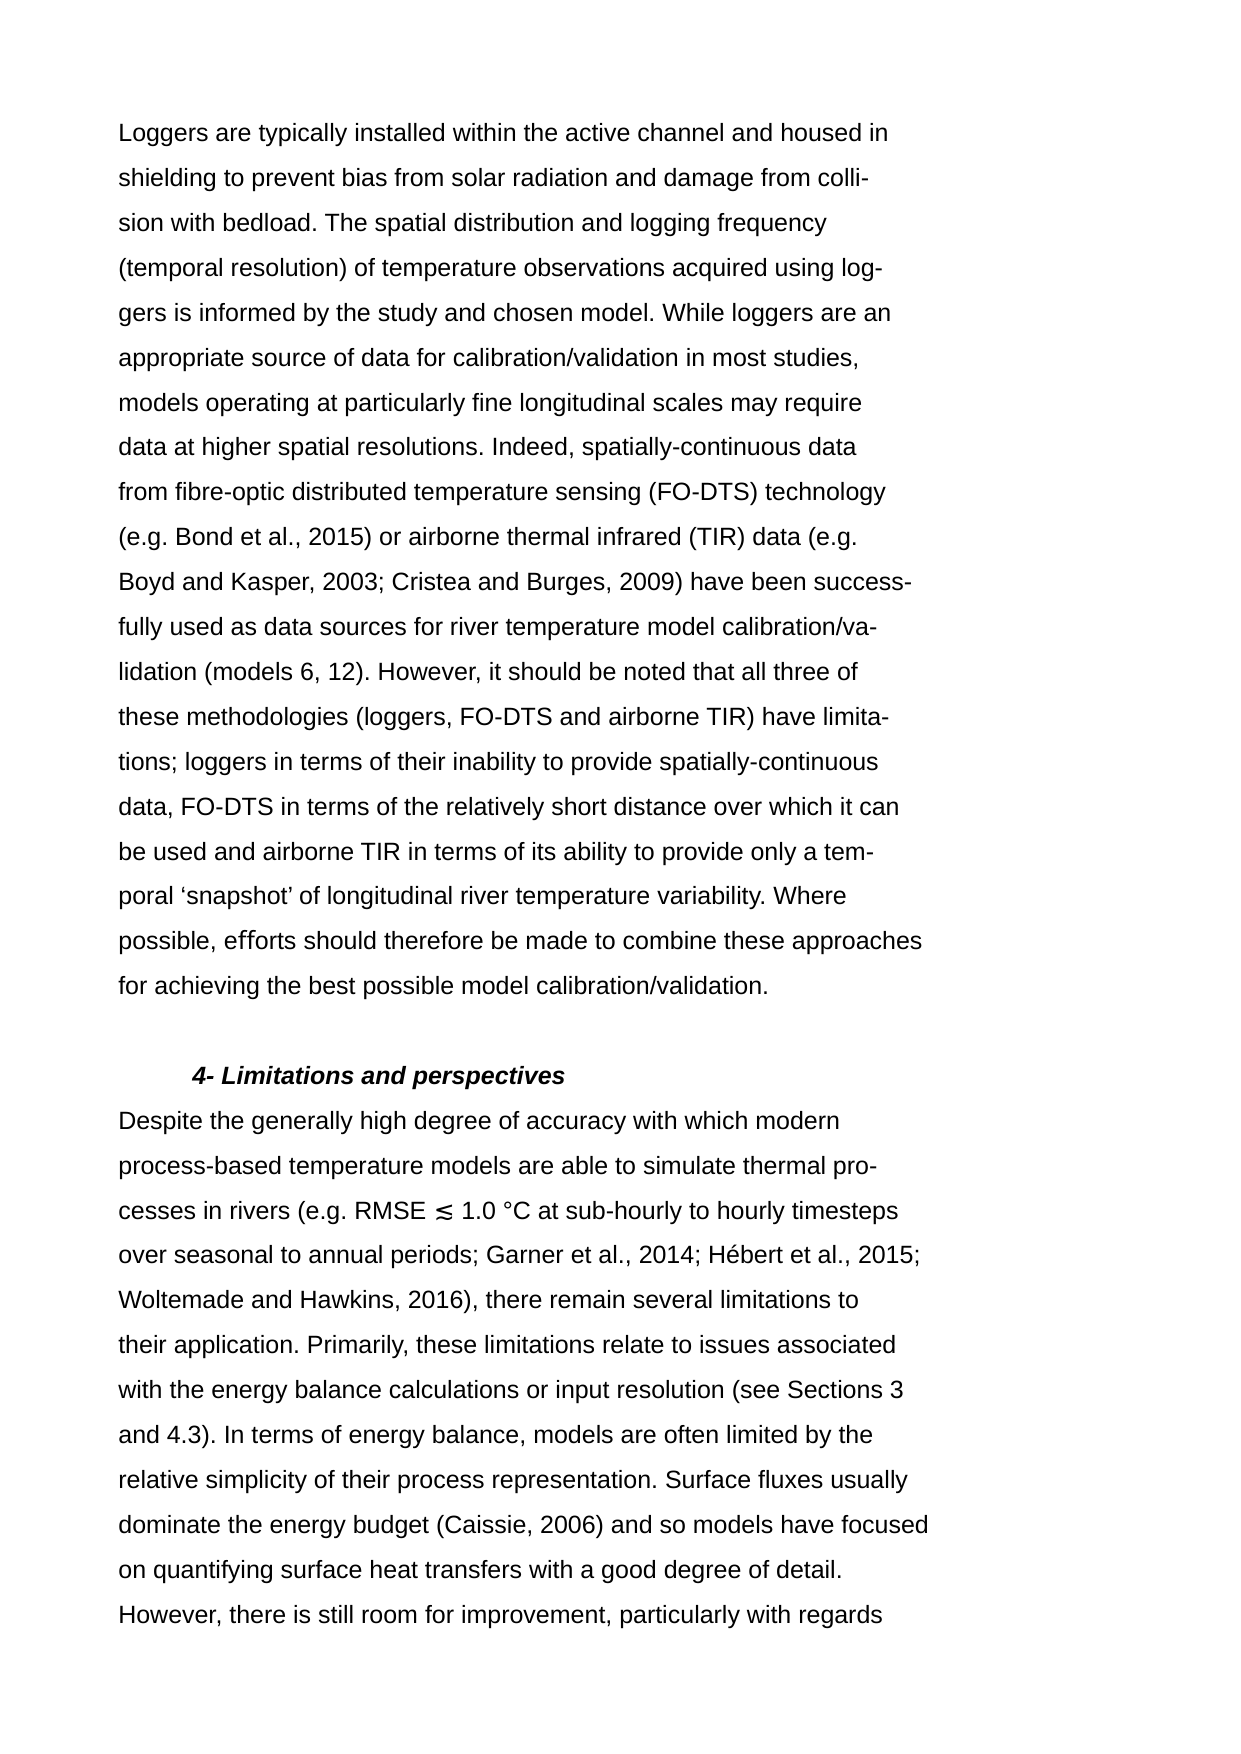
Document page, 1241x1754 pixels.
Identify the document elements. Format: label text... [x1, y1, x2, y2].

text data, FO-DTS in terms of the relatively short distance over which it can [118, 792, 1122, 820]
text relative simplicity of their process representation. Surface ﬂuxes usually [118, 1465, 1122, 1494]
text Woltemade and Hawkins, 2016), there remain several limitations to [118, 1285, 1122, 1314]
text (temporal resolution) of temperature observations acquired using log- [118, 253, 1122, 282]
text appropriate source of data for calibration/validation in most studies, [118, 343, 1122, 371]
text shielding to prevent bias from solar radiation and damage from colli- [118, 163, 1122, 192]
text for achieving the best possible model calibration/validation. [118, 971, 1122, 1000]
text gers is informed by the study and chosen model. While loggers are an [118, 298, 1122, 326]
text from ﬁbre-optic distributed temperature sensing (FO-DTS) technology [118, 477, 1122, 506]
text However, there is still room for improvement, particularly with regards [118, 1600, 1122, 1628]
text over seasonal to annual periods; Garner et al., 2014; Hébert et al., 2015; [118, 1241, 1122, 1269]
text with the energy balance calculations or input resolution (see Sections 3 [118, 1375, 1122, 1404]
text poral ‘snapshot’ of longitudinal river temperature variability. Where [118, 881, 1122, 910]
text 4- Limitations and perspectives [118, 1061, 1122, 1090]
text cesses in rivers (e.g. RMSE ≲ 1.0 °C at sub-hourly to hourly timesteps [118, 1196, 1122, 1224]
text Boyd and Kasper, 2003; Cristea and Burges, 2009) have been success- [118, 567, 1122, 596]
text and 4.3). In terms of energy balance, models are often limited by the [118, 1420, 1122, 1449]
text dominate the energy budget (Caissie, 2006) and so models have focused [118, 1510, 1122, 1539]
text fully used as data sources for river temperature model calibration/va- [118, 612, 1122, 641]
text tions; loggers in terms of their inability to provide spatially-continuous [118, 747, 1122, 775]
text process-based temperature models are able to simulate thermal pro- [118, 1151, 1122, 1179]
text Loggers are typically installed within the active channel and housed in [118, 118, 1122, 147]
text their application. Primarily, these limitations relate to issues associated [118, 1330, 1122, 1359]
text lidation (models 6, 12). However, it should be noted that all three of [118, 657, 1122, 686]
text models operating at particularly ﬁne longitudinal scales may require [118, 387, 1122, 416]
text on quantifying surface heat transfers with a good degree of detail. [118, 1555, 1122, 1583]
text Despite the generally high degree of accuracy with which modern [118, 1106, 1122, 1134]
text data at higher spatial resolutions. Indeed, spatially-continuous data [118, 432, 1122, 461]
text be used and airborne TIR in terms of its ability to provide only a tem- [118, 836, 1122, 865]
text these methodologies (loggers, FO-DTS and airborne TIR) have limita- [118, 702, 1122, 731]
text possible, eﬀorts should therefore be made to combine these approaches [118, 926, 1122, 955]
text (e.g. Bond et al., 2015) or airborne thermal infrared (TIR) data (e.g. [118, 522, 1122, 551]
text sion with bedload. The spatial distribution and logging frequency [118, 208, 1122, 237]
